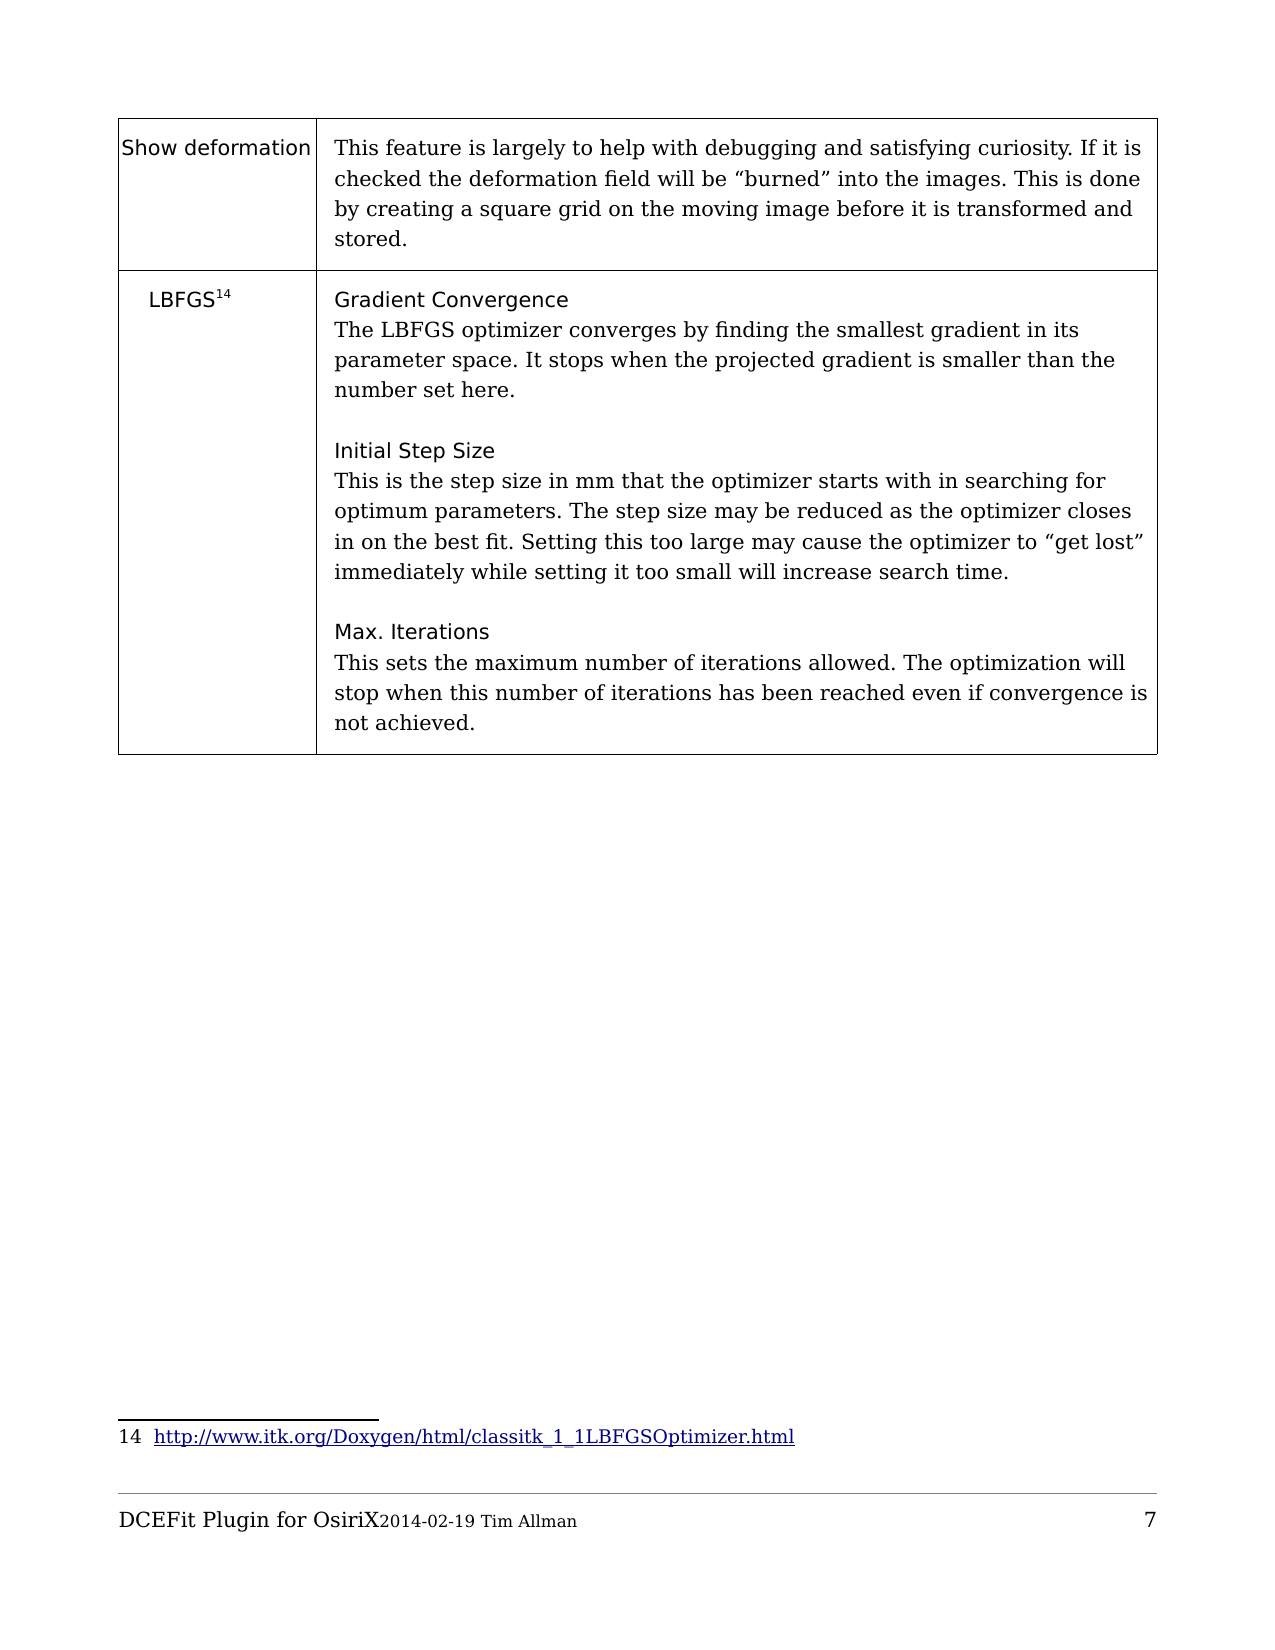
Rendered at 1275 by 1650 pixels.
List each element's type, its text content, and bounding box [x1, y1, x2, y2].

table_header Show deformation [119, 119, 316, 269]
table_cell Gradient Convergence The LBFGS optimizer converges by finding the smallest gradient in its parameter space. It stops when the projected gradient is smaller than the number set here. Initial Step Size This is the step size in mm that the optimizer starts with in searching for optimum parameters. The step size may be reduced as the optimizer closes in on the best fit. Setting this too large may cause the optimizer to “get lost” immediately while setting it too small will increase search time. Max. Iterations This sets the maximum number of iterations allowed. The optimization will stop when this number of iterations has been reached even if convergence is not achieved. [317, 271, 1157, 754]
table_cell LBFGS [119, 271, 316, 754]
table_header This feature is largely to help with debugging and satisfying curiosity. If it is checked the deformation field will be “burned” into the images. This is done by creating a square grid on the moving image before it is transformed and stored. [317, 119, 1157, 269]
